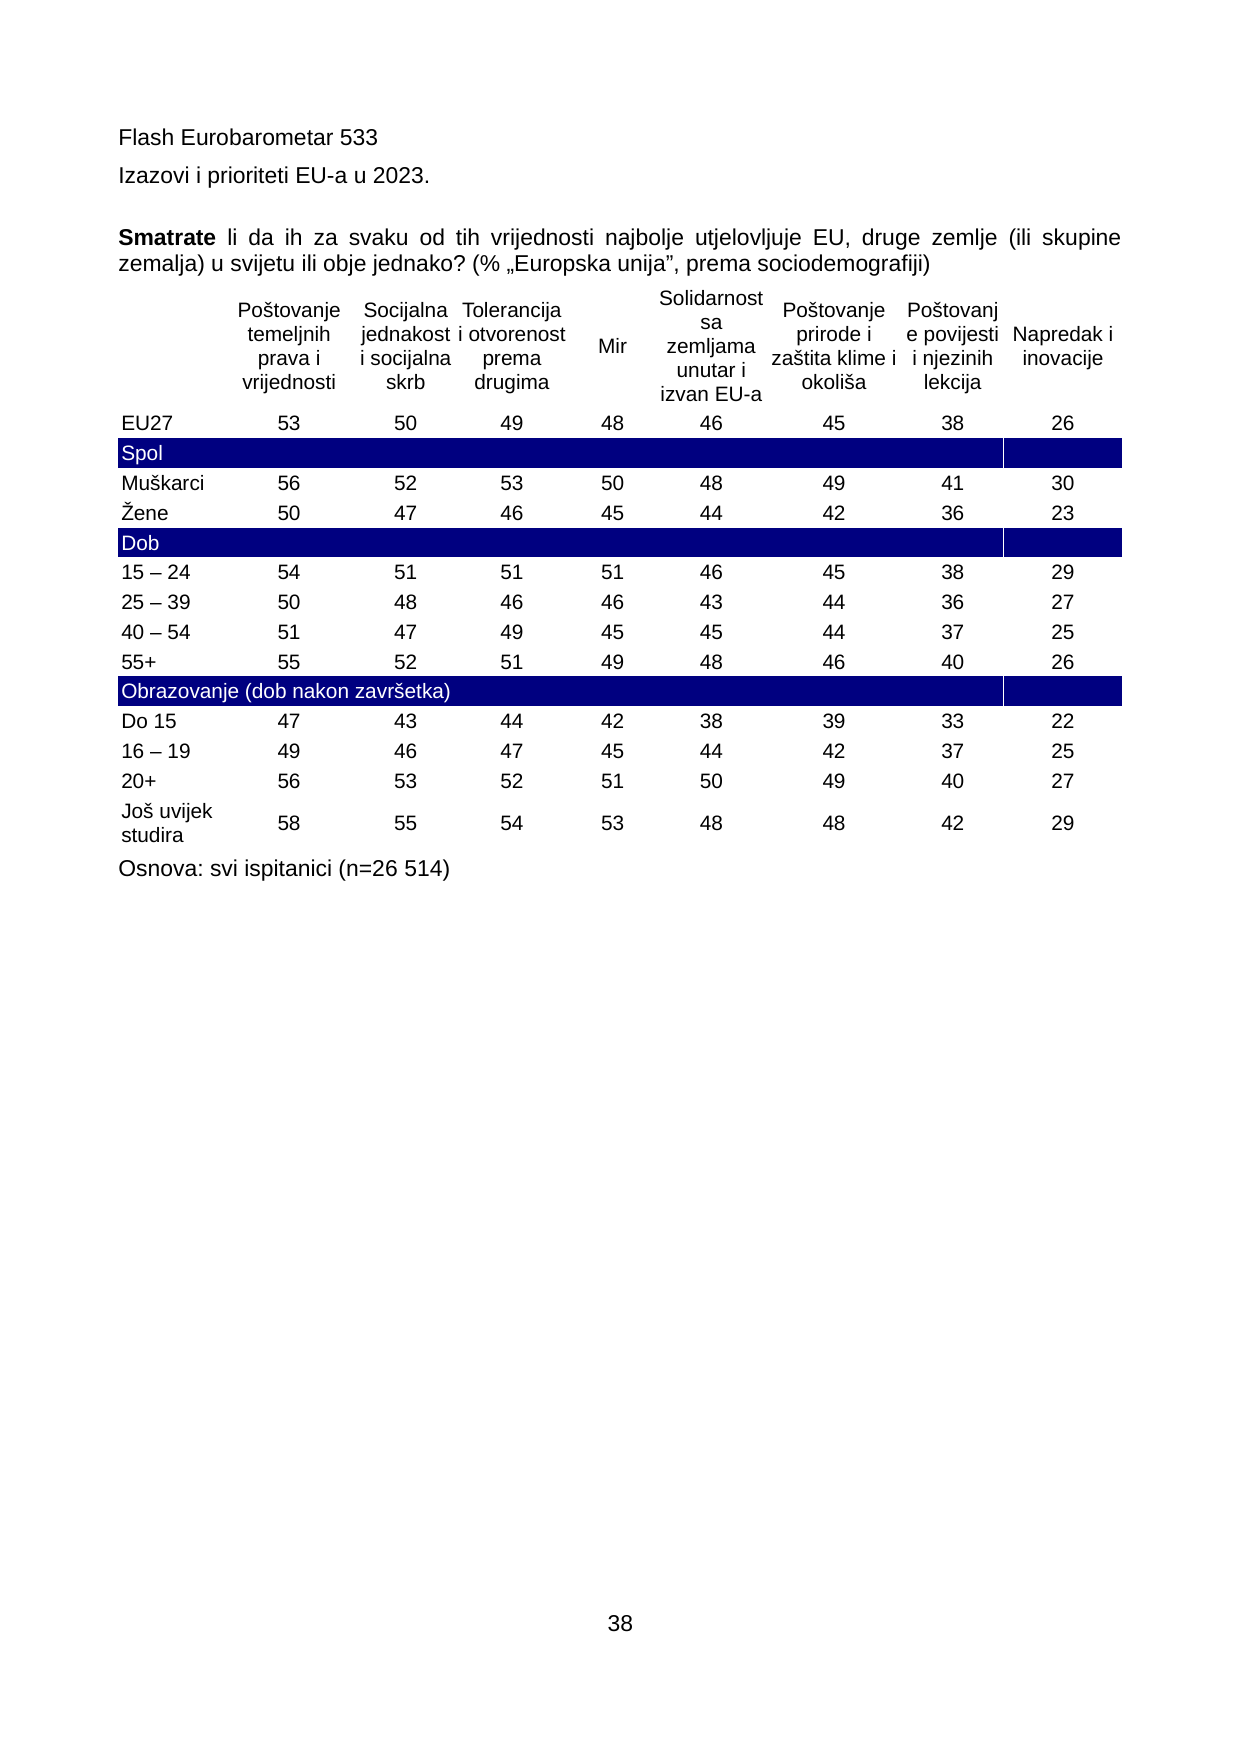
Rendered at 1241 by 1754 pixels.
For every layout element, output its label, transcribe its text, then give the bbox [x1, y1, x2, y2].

table_cell 52 [356, 468, 454, 498]
text Osnova: svi ispitanici (n=26 514) [118, 855, 1122, 882]
table_cell 55 [356, 796, 454, 849]
table_cell Dob [118, 528, 569, 557]
table_header Socijalna jednakost i socijalna skrb [356, 283, 454, 408]
table_cell 46 [455, 587, 569, 617]
table_cell 38 [901, 557, 1003, 587]
table_cell 42 [766, 498, 901, 527]
table_cell 44 [766, 617, 901, 647]
table_cell 53 [356, 766, 454, 796]
table_cell 25 [1004, 736, 1122, 766]
table_header [118, 283, 221, 408]
table_cell 45 [569, 498, 656, 527]
table_cell [1004, 438, 1122, 468]
table_cell 45 [569, 736, 656, 766]
table_cell 46 [766, 647, 901, 676]
table_cell 50 [221, 587, 356, 617]
table_cell 46 [569, 587, 656, 617]
table_cell 36 [901, 587, 1003, 617]
table_header Solidarnost sa zemljama unutar i izvan EU-a [656, 283, 766, 408]
table_cell 54 [221, 557, 356, 587]
table_cell 44 [656, 736, 766, 766]
table_cell 26 [1004, 647, 1122, 676]
table_cell 51 [221, 617, 356, 647]
table_cell [901, 528, 1003, 557]
table_cell 53 [455, 468, 569, 498]
table_cell 51 [569, 557, 656, 587]
table_cell 25 [1004, 617, 1122, 647]
table_header Poštovanje temeljnih prava i vrijednosti [221, 283, 356, 408]
table_cell [901, 438, 1003, 468]
table_cell 49 [569, 647, 656, 676]
table_cell Još uvijek studira [118, 796, 221, 849]
table_cell 55 [221, 647, 356, 676]
table_cell 50 [656, 766, 766, 796]
table_cell [1004, 676, 1122, 706]
table_cell 40 [901, 766, 1003, 796]
table_cell 53 [221, 408, 356, 438]
table_cell 20+ [118, 766, 221, 796]
table_cell 15 – 24 [118, 557, 221, 587]
table_cell 16 – 19 [118, 736, 221, 766]
table_header Mir [569, 283, 656, 408]
table_cell [766, 676, 901, 706]
table_cell 51 [356, 557, 454, 587]
table_cell 45 [766, 557, 901, 587]
table_header Tolerancija i otvorenost prema drugima [455, 283, 569, 408]
table_cell Muškarci [118, 468, 221, 498]
table_cell 49 [766, 468, 901, 498]
table_cell 56 [221, 468, 356, 498]
table_cell 46 [455, 498, 569, 527]
table_cell 49 [455, 617, 569, 647]
table_cell 33 [901, 706, 1003, 736]
table_cell 42 [569, 706, 656, 736]
table_cell [569, 438, 656, 468]
table_cell 42 [901, 796, 1003, 849]
table_cell 55+ [118, 647, 221, 676]
table_cell 41 [901, 468, 1003, 498]
table_cell 58 [221, 796, 356, 849]
table_cell [766, 438, 901, 468]
table_cell 45 [569, 617, 656, 647]
table_cell 44 [455, 706, 569, 736]
table_cell 50 [221, 498, 356, 527]
table_cell 46 [656, 408, 766, 438]
table_cell 38 [656, 706, 766, 736]
table_cell 26 [1004, 408, 1122, 438]
table_cell 30 [1004, 468, 1122, 498]
table_cell 22 [1004, 706, 1122, 736]
table_cell 43 [656, 587, 766, 617]
table_cell [656, 438, 766, 468]
table_cell [569, 676, 656, 706]
table_cell 53 [569, 796, 656, 849]
table_cell 46 [356, 736, 454, 766]
table_cell 50 [569, 468, 656, 498]
table_cell 37 [901, 736, 1003, 766]
table_cell 52 [455, 766, 569, 796]
table_cell 47 [356, 498, 454, 527]
table_cell [569, 528, 656, 557]
table_cell [901, 676, 1003, 706]
table_cell 44 [656, 498, 766, 527]
table_cell 36 [901, 498, 1003, 527]
table_cell 51 [569, 766, 656, 796]
table_cell 50 [356, 408, 454, 438]
table_cell 27 [1004, 587, 1122, 617]
table_cell Obrazovanje (dob nakon završetka) [118, 676, 569, 706]
table_cell 44 [766, 587, 901, 617]
table_cell 37 [901, 617, 1003, 647]
table_header Poštovanje prirode i zaštita klime i okoliša [766, 283, 901, 408]
table_cell 39 [766, 706, 901, 736]
table_cell Do 15 [118, 706, 221, 736]
table_cell [656, 528, 766, 557]
table_cell 47 [356, 617, 454, 647]
table_cell Žene [118, 498, 221, 527]
table_cell 48 [569, 408, 656, 438]
table_cell 56 [221, 766, 356, 796]
table_cell 45 [656, 617, 766, 647]
table_cell 54 [455, 796, 569, 849]
table_cell [766, 528, 901, 557]
table_cell Spol [118, 438, 569, 468]
table_cell 29 [1004, 557, 1122, 587]
table_cell 27 [1004, 766, 1122, 796]
table_cell 48 [356, 587, 454, 617]
table_cell 48 [656, 647, 766, 676]
table_cell 45 [766, 408, 901, 438]
text Smatrate li da ih za svaku od tih vrijednosti najbolje utjelovljuje EU, druge zemlje (ili skupine zemalja) u svijetu ili obje jednako? (% „Europska unija”, prema sociodemografiji) [118, 224, 1122, 277]
table_cell 40 – 54 [118, 617, 221, 647]
table_cell 23 [1004, 498, 1122, 527]
table_cell 48 [656, 796, 766, 849]
table_cell 52 [356, 647, 454, 676]
table_cell 48 [656, 468, 766, 498]
table_cell 47 [455, 736, 569, 766]
table_header Napredak i inovacije [1004, 283, 1122, 408]
table_cell 38 [901, 408, 1003, 438]
table_header Poštovanje povijesti i njezinih lekcija [901, 283, 1003, 408]
table_cell 49 [221, 736, 356, 766]
table_cell EU27 [118, 408, 221, 438]
table_cell 43 [356, 706, 454, 736]
table_cell 40 [901, 647, 1003, 676]
table_cell 25 – 39 [118, 587, 221, 617]
table_cell 46 [656, 557, 766, 587]
table_cell 51 [455, 647, 569, 676]
table_cell 49 [455, 408, 569, 438]
table_cell 51 [455, 557, 569, 587]
table_cell [656, 676, 766, 706]
table_cell [1004, 528, 1122, 557]
table_cell 49 [766, 766, 901, 796]
table_cell 42 [766, 736, 901, 766]
table_cell 47 [221, 706, 356, 736]
table_cell 29 [1004, 796, 1122, 849]
table_cell 48 [766, 796, 901, 849]
